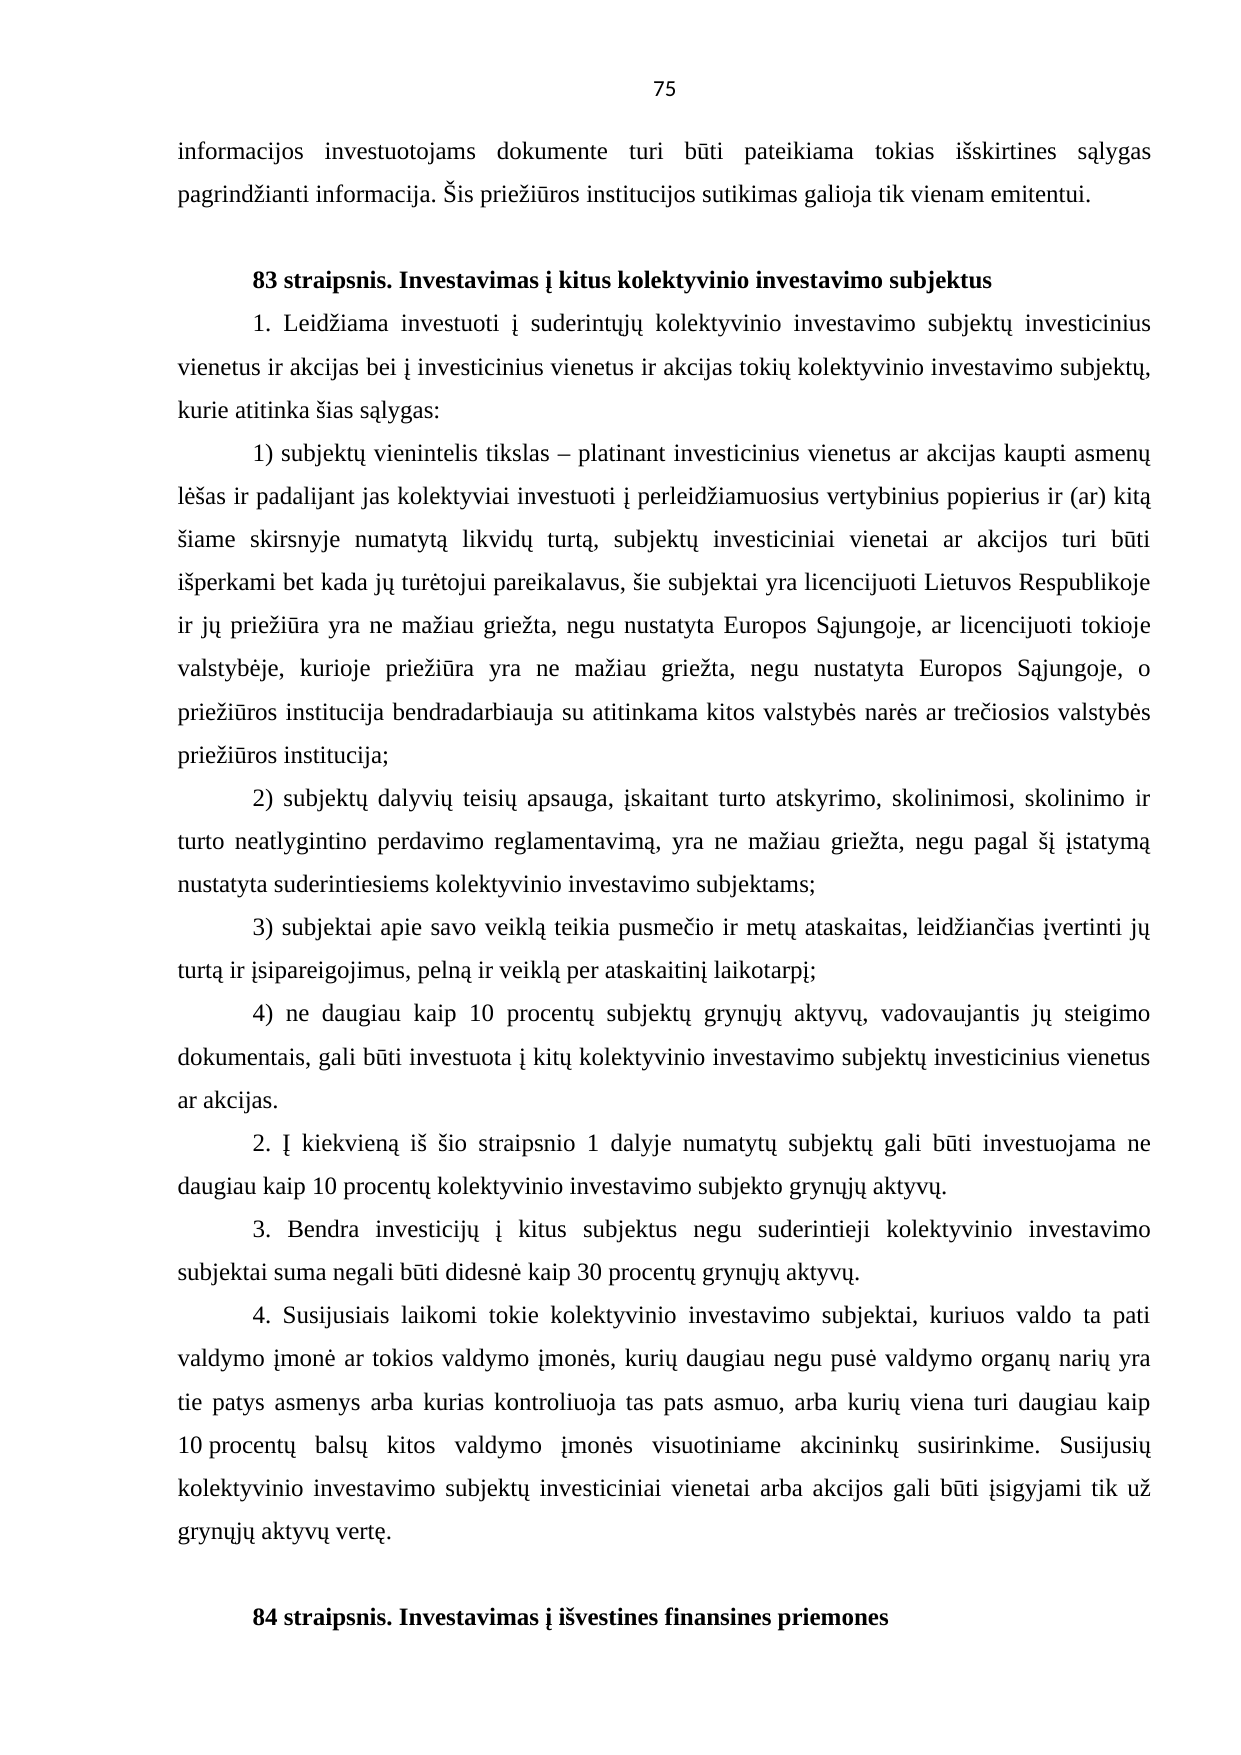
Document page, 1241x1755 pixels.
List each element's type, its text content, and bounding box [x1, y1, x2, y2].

text 84 straipsnis. Investavimas į išvestines finansines priemones [252, 1602, 1152, 1631]
text 83 straipsnis. Investavimas į kitus kolektyvinio investavimo subjektus [252, 265, 1152, 294]
text 1. Leidžiama investuoti į suderintųjų kolektyvinio investavimo subjektų investicinius vienetus ir akcijas bei į investicinius vienetus ir akcijas tokių kolektyvinio investavimo subjektų, kurie atitinka šias sąlygas: [177, 308, 1152, 423]
text informacijos investuotojams dokumente turi būti pateikiama tokias išskirtines sąlygas pagrindžianti informacija. Šis priežiūros institucijos sutikimas galioja tik vienam emitentui. [177, 136, 1152, 208]
text 4. Susijusiais laikomi tokie kolektyvinio investavimo subjektai, kuriuos valdo ta pati valdymo įmonė ar tokios valdymo įmonės, kurių daugiau negu pusė valdymo organų narių yra tie patys asmenys arba kurias kontroliuoja tas pats asmuo, arba kurių viena turi daugiau kaip 10 procentų balsų kitos valdymo įmonės visuotiniame akcininkų susirinkime. Susijusių kolektyvinio investavimo subjektų investiciniai vienetai arba akcijos gali būti įsigyjami tik už grynųjų aktyvų vertę. [177, 1300, 1152, 1545]
text 1) subjektų vienintelis tikslas – platinant investicinius vienetus ar akcijas kaupti asmenų lėšas ir padalijant jas kolektyviai investuoti į perleidžiamuosius vertybinius popierius ir (ar) kitą šiame skirsnyje numatytą likvidų turtą, subjektų investiciniai vienetai ar akcijos turi būti išperkami bet kada jų turėtojui pareikalavus, šie subjektai yra licencijuoti Lietuvos Respublikoje ir jų priežiūra yra ne mažiau griežta, negu nustatyta Europos Sąjungoje, ar licencijuoti tokioje valstybėje, kurioje priežiūra yra ne mažiau griežta, negu nustatyta Europos Sąjungoje, o priežiūros institucija bendradarbiauja su atitinkama kitos valstybės narės ar trečiosios valstybės priežiūros institucija; [177, 438, 1152, 768]
text 4) ne daugiau kaip 10 procentų subjektų grynųjų aktyvų, vadovaujantis jų steigimo dokumentais, gali būti investuota į kitų kolektyvinio investavimo subjektų investicinius vienetus ar akcijas. [177, 998, 1152, 1113]
text 3. Bendra investicijų į kitus subjektus negu suderintieji kolektyvinio investavimo subjektai suma negali būti didesnė kaip 30 procentų grynųjų aktyvų. [177, 1214, 1152, 1286]
text 2) subjektų dalyvių teisių apsauga, įskaitant turto atskyrimo, skolinimosi, skolinimo ir turto neatlygintino perdavimo reglamentavimą, yra ne mažiau griežta, negu pagal šį įstatymą nustatyta suderintiesiems kolektyvinio investavimo subjektams; [177, 783, 1152, 898]
text 2. Į kiekvieną iš šio straipsnio 1 dalyje numatytų subjektų gali būti investuojama ne daugiau kaip 10 procentų kolektyvinio investavimo subjekto grynųjų aktyvų. [177, 1128, 1152, 1200]
text 3) subjektai apie savo veiklą teikia pusmečio ir metų ataskaitas, leidžiančias įvertinti jų turtą ir įsipareigojimus, pelną ir veiklą per ataskaitinį laikotarpį; [177, 912, 1152, 984]
